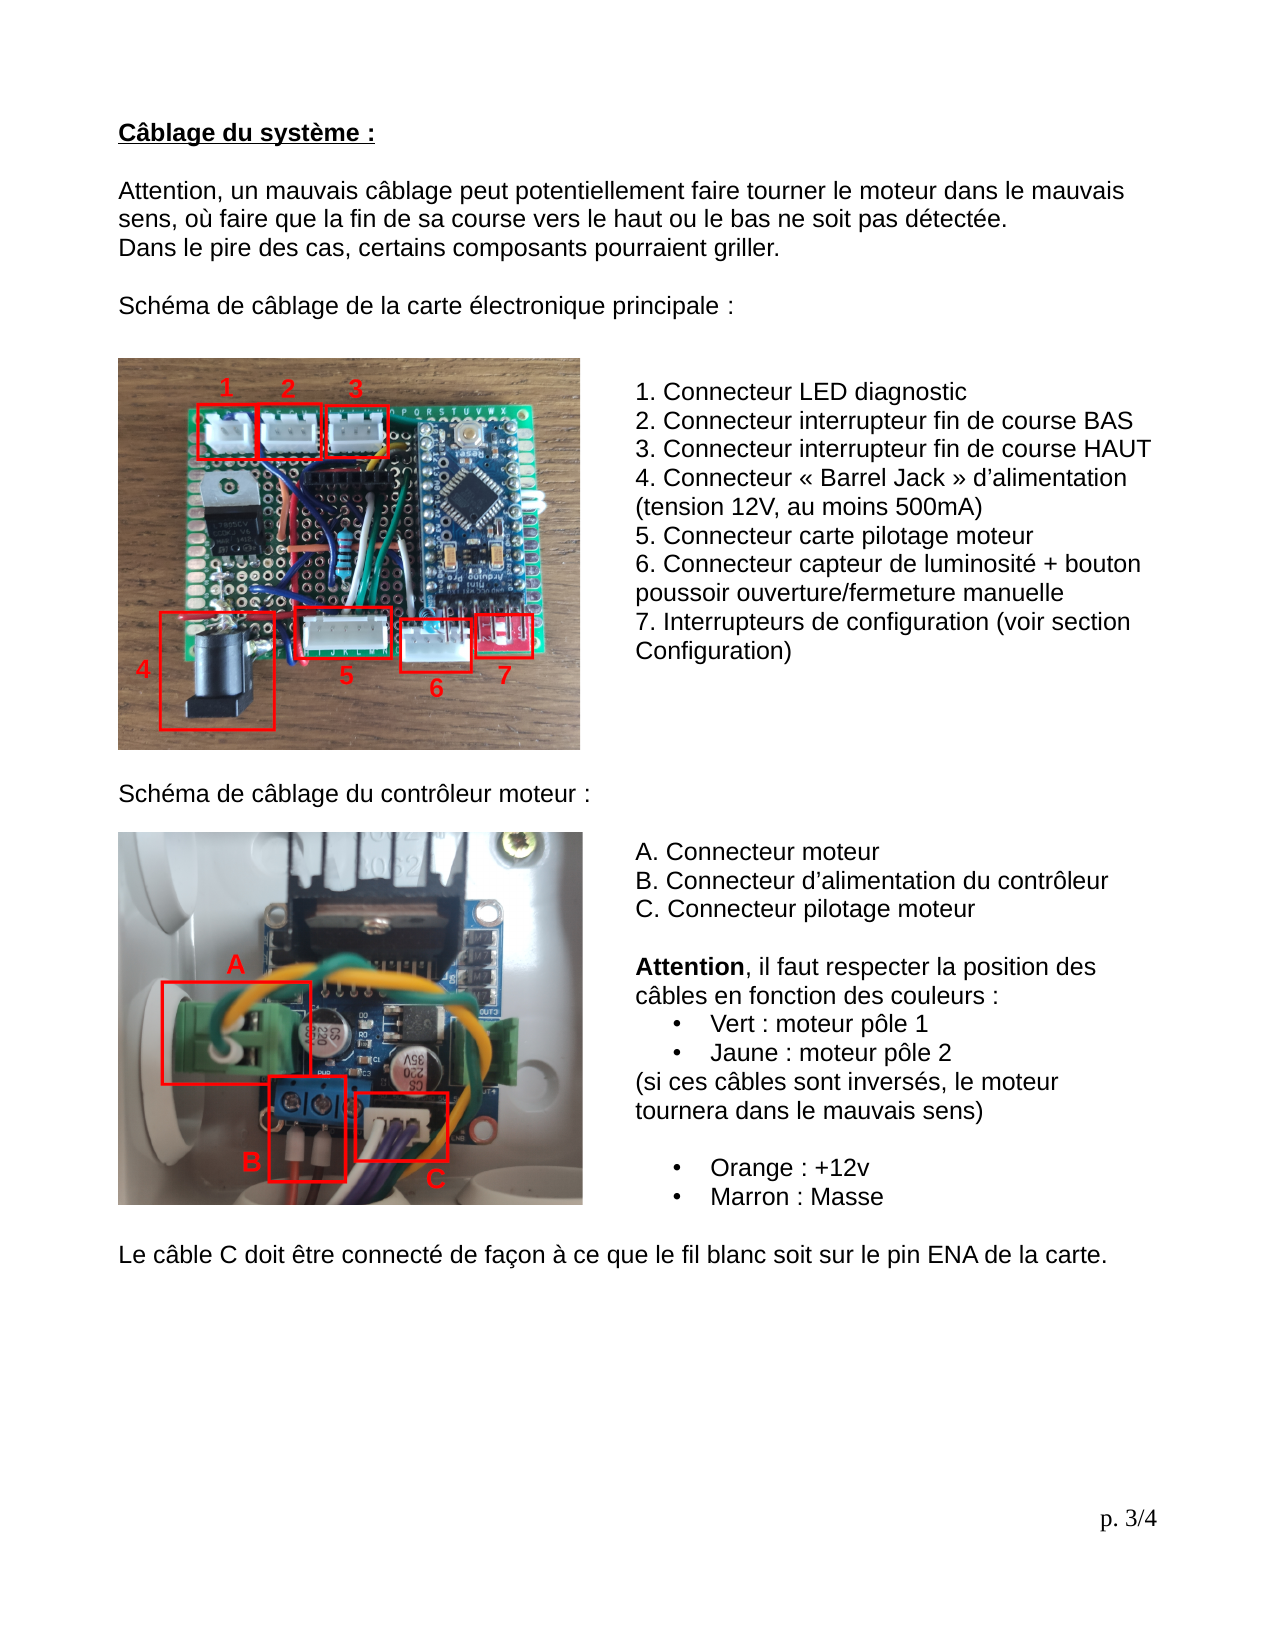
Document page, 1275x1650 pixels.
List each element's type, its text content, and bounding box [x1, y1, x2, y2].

text B. Connecteur d’alimentation du contrôleur [583, 866, 1157, 894]
text Schéma de câblage de la carte électronique principale : [118, 291, 1157, 319]
text Schéma de câblage du contrôleur moteur : [118, 779, 1157, 808]
text 5. Connecteur carte pilotage moteur [580, 521, 1157, 549]
text 3. Connecteur interrupteur fin de course HAUT [580, 434, 1157, 463]
text (si ces câbles sont inversés, le moteur tournera dans le mauvais sens) [583, 1067, 1157, 1124]
text 4. Connecteur « Barrel Jack » d’alimentation (tension 12V, au moins 500mA) [580, 463, 1157, 521]
text Attention, il faut respecter la position des câbles en fonction des couleurs : [583, 952, 1157, 1009]
text A. Connecteur moteur [583, 837, 1157, 866]
text Dans le pire des cas, certains composants pourraient griller. [118, 233, 1157, 262]
picture [118, 832, 583, 1205]
text C. Connecteur pilotage moteur [583, 894, 1157, 923]
list Orange : +12v [673, 1153, 1157, 1182]
text Attention, un mauvais câblage peut potentiellement faire tourner le moteur dans le mauvais sens, où faire que la fin de sa course vers le haut ou le bas ne soit pas détectée. [118, 176, 1157, 233]
text 7. Interrupteurs de configuration (voir section Configuration) [580, 607, 1157, 664]
list Jaune : moteur pôle 2 [673, 1038, 1157, 1067]
picture [118, 358, 580, 750]
text 1. Connecteur LED diagnostic [580, 377, 1157, 406]
text Câblage du système : [118, 118, 1157, 147]
text Le câble C doit être connecté de façon à ce que le fil blanc soit sur le pin ENA de la carte. [118, 1240, 1157, 1268]
list Vert : moteur pôle 1 [673, 1009, 1157, 1038]
text 2. Connecteur interrupteur fin de course BAS [580, 406, 1157, 434]
text 6. Connecteur capteur de luminosité + bouton poussoir ouverture/fermeture manuelle [580, 549, 1157, 607]
list Marron : Masse [673, 1182, 1157, 1211]
